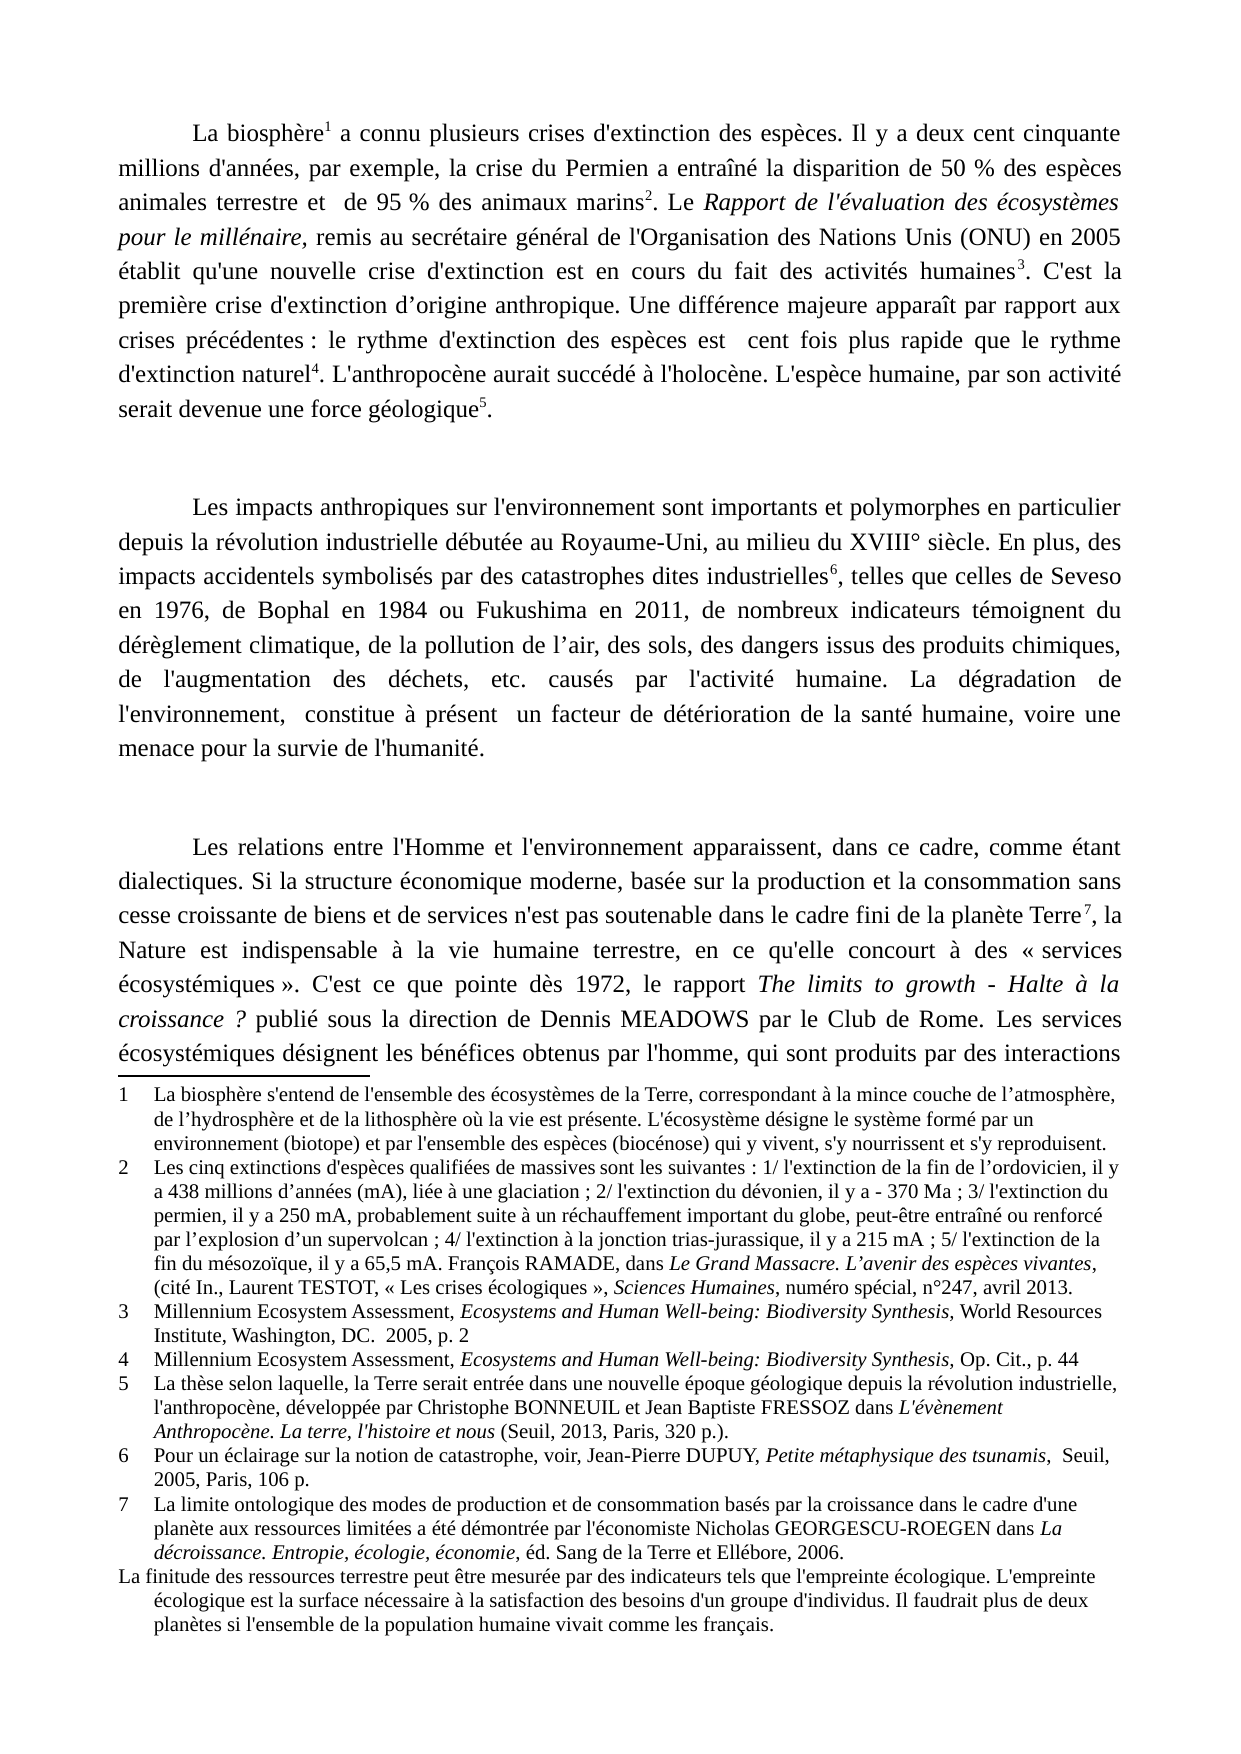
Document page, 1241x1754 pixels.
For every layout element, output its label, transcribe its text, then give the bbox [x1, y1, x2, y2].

text Les cinq extinctions d'espèces qualifiées de massives sont les suivantes : 1/ l'extinction de la fin de l’ordovicien, il y a 438 millions d’années (mA), liée à une glaciation ; 2/ l'extinction du dévonien, il y a - 370 Ma ; 3/ l'extinction du permien, il y a 250 mA, probablement suite à un réchauffement important du globe, peut-être entraîné ou renforcé par l’explosion d’un supervolcan ; 4/ l'extinction à la jonction trias-jurassique, il y a 215 mA ; 5/ l'extinction de la fin du mésozoïque, il y a 65,5 mA. François RAMADE, dans Le Grand Massacre. L’avenir des espèces vivantes, (cité In., Laurent TESTOT, « Les crises écologiques », Sciences Humaines, numéro spécial, n°247, avril 2013. [118, 1154, 1122, 1299]
text La biosphère s'entend de l'ensemble des écosystèmes de la Terre, correspondant à la mince couche de l’atmosphère, de l’hydrosphère et de la lithosphère où la vie est présente. L'écosystème désigne le système formé par un environnement (biotope) et par l'ensemble des espèces (biocénose) qui y vivent, s'y nourrissent et s'y reproduisent. [118, 1082, 1122, 1154]
text La limite ontologique des modes de production et de consommation basés par la croissance dans le cadre d'une planète aux ressources limitées a été démontrée par l'économiste Nicholas GEORGESCU-ROEGEN dans La décroissance. Entropie, écologie, économie, éd. Sang de la Terre et Ellébore, 2006. [118, 1491, 1122, 1564]
text La biosphère a connu plusieurs crises d'extinction des espèces. Il y a deux cent cinquante millions d'années, par exemple, la crise du Permien a entraîné la disparition de 50 % des espèces animales terrestre et de 95 % des animaux marins. Le Rapport de l'évaluation des écosystèmes pour le millénaire, remis au secrétaire général de l'Organisation des Nations Unis (ONU) en 2005 établit qu'une nouvelle crise d'extinction est en cours du fait des activités humaines. C'est la première crise d'extinction d’origine anthropique. Une différence majeure apparaît par rapport aux crises précédentes : le rythme d'extinction des espèces est cent fois plus rapide que le rythme d'extinction naturel. L'anthropocène aurait succédé à l'holocène. L'espèce humaine, par son activité serait devenue une force géologique. [118, 118, 1122, 423]
text La thèse selon laquelle, la Terre serait entrée dans une nouvelle époque géologique depuis la révolution industrielle, l'anthropocène, développée par Christophe BONNEUIL et Jean Baptiste FRESSOZ dans L'évènement Anthropocène. La terre, l'histoire et nous (Seuil, 2013, Paris, 320 p.). [118, 1371, 1122, 1443]
text Les impacts anthropiques sur l'environnement sont importants et polymorphes en particulier depuis la révolution industrielle débutée au Royaume-Uni, au milieu du XVIII° siècle. En plus, des impacts accidentels symbolisés par des catastrophes dites industrielles, telles que celles de Seveso en 1976, de Bophal en 1984 ou Fukushima en 2011, de nombreux indicateurs témoignent du dérèglement climatique, de la pollution de l’air, des sols, des dangers issus des produits chimiques, de l'augmentation des déchets, etc. causés par l'activité humaine. La dégradation de l'environnement, constitue à présent un facteur de détérioration de la santé humaine, voire une menace pour la survie de l'humanité. [118, 492, 1122, 762]
text La finitude des ressources terrestre peut être mesurée par des indicateurs tels que l'empreinte écologique. L'empreinte écologique est la surface nécessaire à la satisfaction des besoins d'un groupe d'individus. Il faudrait plus de deux planètes si l'ensemble de la population humaine vivait comme les français. [118, 1564, 1122, 1636]
text Pour un éclairage sur la notion de catastrophe, voir, Jean-Pierre DUPUY, Petite métaphysique des tsunamis, Seuil, 2005, Paris, 106 p. [118, 1443, 1122, 1491]
text Millennium Ecosystem Assessment, Ecosystems and Human Well-being: Biodiversity Synthesis, World Resources Institute, Washington, DC. 2005, p. 2 [118, 1299, 1122, 1347]
text Les relations entre l'Homme et l'environnement apparaissent, dans ce cadre, comme étant dialectiques. Si la structure économique moderne, basée sur la production et la consommation sans cesse croissante de biens et de services n'est pas soutenable dans le cadre fini de la planète Terre, la Nature est indispensable à la vie humaine terrestre, en ce qu'elle concourt à des « services écosystémiques ». C'est ce que pointe dès 1972, le rapport The limits to growth - Halte à la croissance ? publié sous la direction de Dennis MEADOWS par le Club de Rome. Les services écosystémiques désignent les bénéfices obtenus par l'homme, qui sont produits par des interactions [118, 832, 1122, 1067]
text Millennium Ecosystem Assessment, Ecosystems and Human Well-being: Biodiversity Synthesis, Op. Cit., p. 44 [118, 1347, 1122, 1371]
